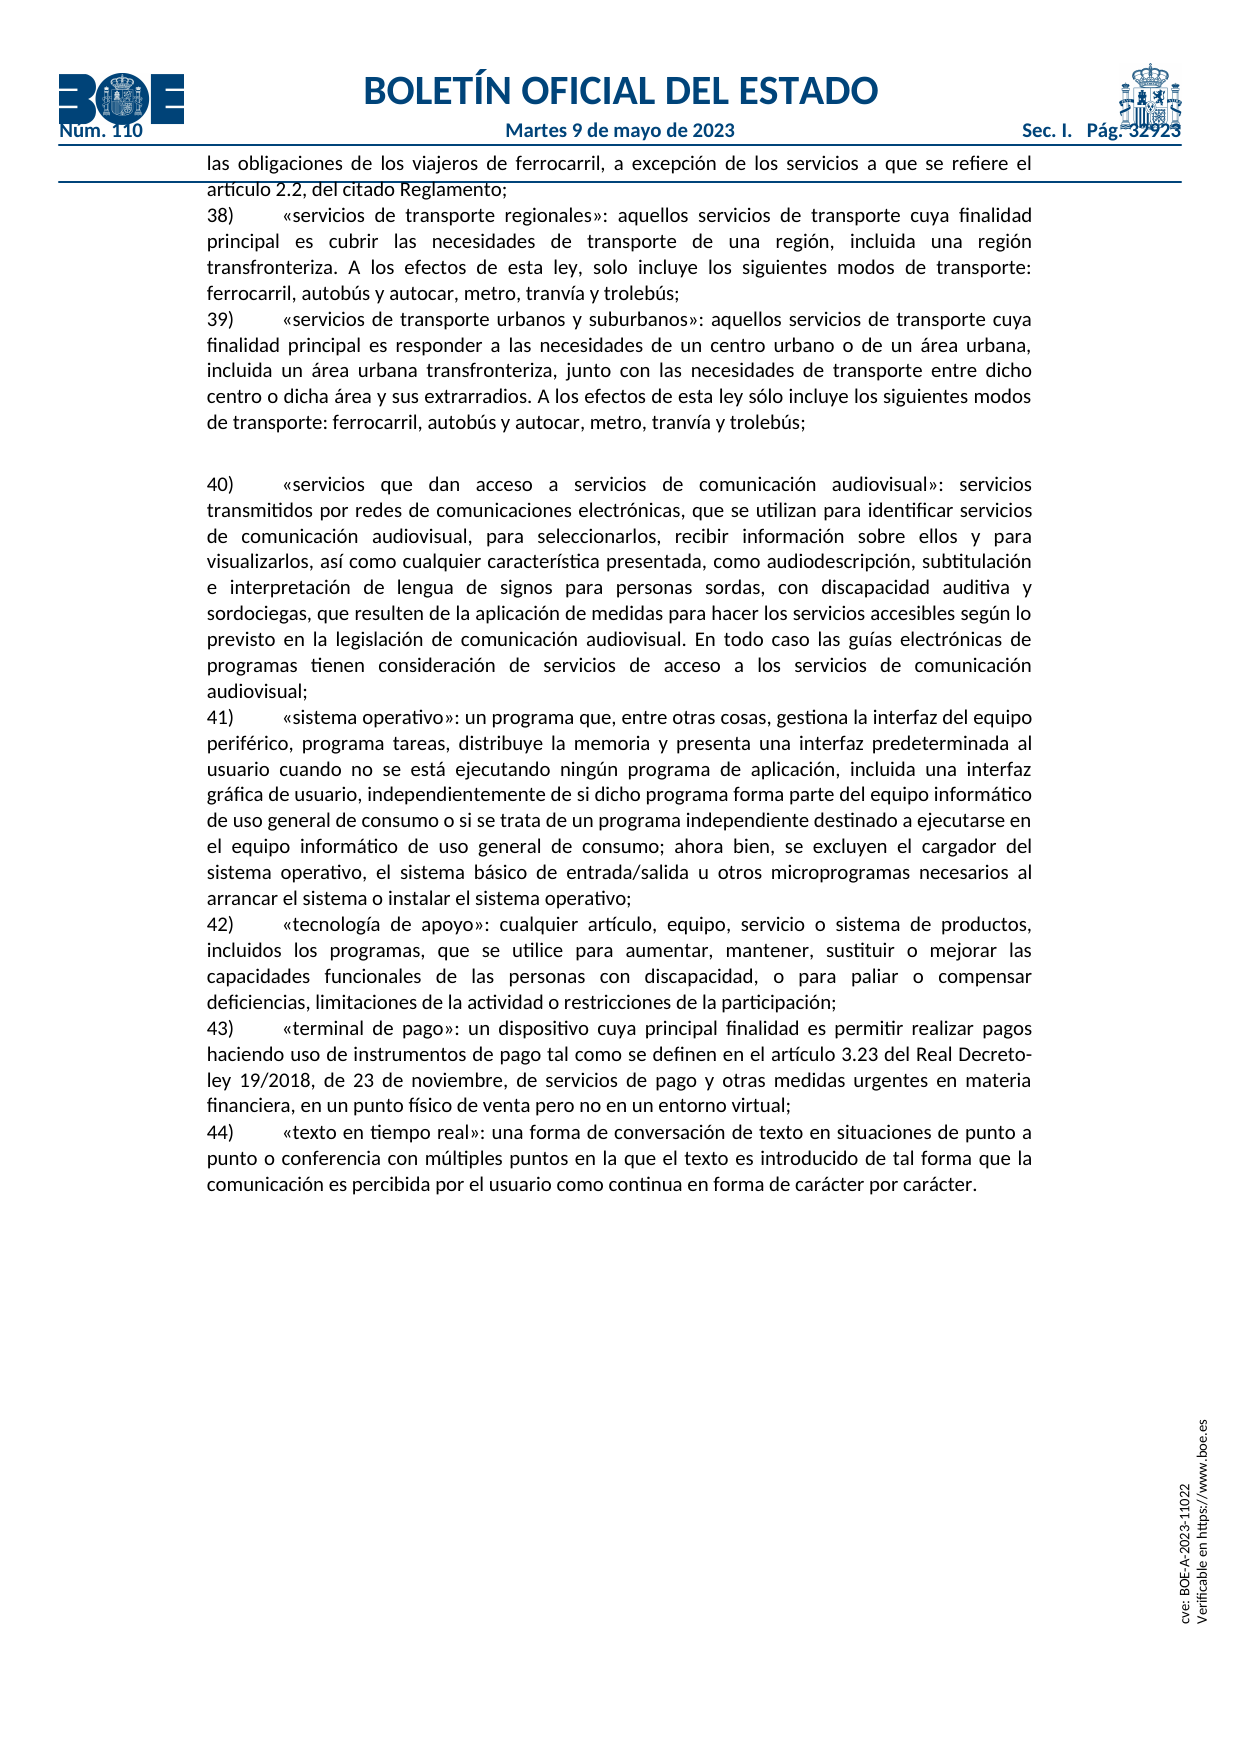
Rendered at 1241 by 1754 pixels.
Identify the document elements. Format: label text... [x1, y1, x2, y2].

text las obligaciones de los viajeros de ferrocarril, a excepción de los servicios a que se refiere el [207, 150, 1033, 181]
list «servicios que dan acceso a servicios de comunicación audiovisual»: servicios transmitidos por redes de comunicaciones electrónicas, que se utilizan para identificar servicios de comunicación audiovisual, para seleccionarlos, recibir información sobre ellos y para visualizarlos, así como cualquier característica presentada, como audiodescripción, subtitulación e interpretación de lengua de signos para personas sordas, con discapacidad auditiva y sordociegas, que resulten de la aplicación de medidas para hacer los servicios accesibles según lo previsto en la legislación de comunicación audiovisual. En todo caso las guías electrónicas de programas tienen consideración de servicios de acceso a los servicios de comunicación audiovisual; [207, 471, 1033, 703]
table_header https://www.boe.es [207, 436, 557, 471]
text artículo 2.2, del citado Reglamento; [207, 183, 1033, 201]
table_header D. L.: M-1/1958 - ISSN: 0212-033X [1041, 436, 1240, 471]
list «servicios de transporte regionales»: aquellos servicios de transporte cuya finalidad principal es cubrir las necesidades de transporte de una región, incluida una región transfronteriza. A los efectos de esta ley, solo incluye los siguientes modos de transporte: ferrocarril, autobús y autocar, metro, tranvía y trolebús; [207, 202, 1033, 305]
list «terminal de pago»: un dispositivo cuya principal finalidad es permitir realizar pagos haciendo uso de instrumentos de pago tal como se definen en el artículo 3.23 del Real Decreto-ley 19/2018, de 23 de noviembre, de servicios de pago y otras medidas urgentes en materia financiera, en un punto físico de venta pero no en un entorno virtual; [207, 1015, 1033, 1118]
table_header BOLETÍN OFICIAL DEL ESTADO [557, 436, 1041, 471]
list «texto en tiempo real»: una forma de conversación de texto en situaciones de punto a punto o conferencia con múltiples puntos en la que el texto es introducido de tal forma que la comunicación es percibida por el usuario como continua en forma de carácter por carácter. [207, 1119, 1033, 1196]
list «sistema operativo»: un programa que, entre otras cosas, gestiona la interfaz del equipo periférico, programa tareas, distribuye la memoria y presenta una interfaz predeterminada al usuario cuando no se está ejecutando ningún programa de aplicación, incluida una interfaz gráfica de usuario, independientemente de si dicho programa forma parte del equipo informático de uso general de consumo o si se trata de un programa independiente destinado a ejecutarse en el equipo informático de uso general de consumo; ahora bien, se excluyen el cargador del sistema operativo, el sistema básico de entrada/salida u otros microprogramas necesarios al arrancar el sistema o instalar el sistema operativo; [207, 704, 1033, 910]
list «servicios de transporte urbanos y suburbanos»: aquellos servicios de transporte cuya finalidad principal es responder a las necesidades de un centro urbano o de un área urbana, incluida un área urbana transfronteriza, junto con las necesidades de transporte entre dicho centro o dicha área y sus extrarradios. A los efectos de esta ley sólo incluye los siguientes modos de transporte: ferrocarril, autobús y autocar, metro, tranvía y trolebús; [207, 306, 1033, 435]
list «tecnología de apoyo»: cualquier artículo, equipo, servicio o sistema de productos, incluidos los programas, que se utilice para aumentar, mantener, sustituir o mejorar las capacidades funcionales de las personas con discapacidad, o para paliar o compensar deficiencias, limitaciones de la actividad o restricciones de la participación; [207, 911, 1033, 1014]
